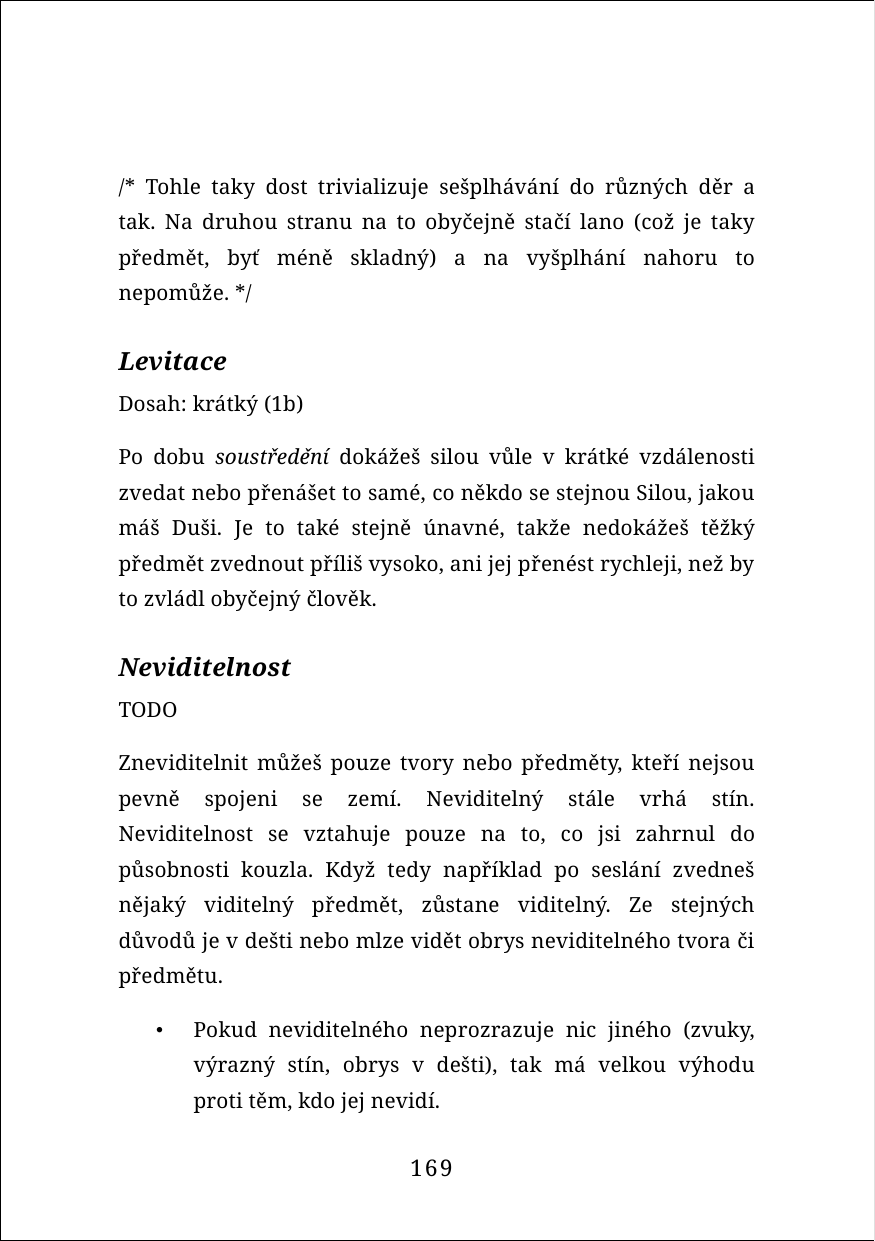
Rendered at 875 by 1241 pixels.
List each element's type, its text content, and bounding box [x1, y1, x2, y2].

list Pokud neviditelného neprozrazuje nic jiného (zvuky, výrazný stín, obrys v dešti), tak má velkou výhodu proti těm, kdo jej nevidí. [156, 1015, 756, 1114]
text Po dobu soustředění dokážeš silou vůle v krátké vzdálenosti zvedat nebo přenášet to samé, co někdo se stejnou Silou, jakou máš Duši. Je to také stejně únavné, takže nedokážeš těžký předmět zvednout příliš vysoko, ani jej přenést rychleji, než by to zvládl obyčejný člověk. [118, 442, 756, 613]
text TODO [118, 695, 756, 724]
text Zneviditelnit můžeš pouze tvory nebo předměty, kteří nejsou pevně spojeni se zemí. Neviditelný stále vrhá stín. Neviditelnost se vztahuje pouze na to, co jsi zahrnul do působnosti kouzla. Když tedy například po seslání zvedneš nějaký viditelný předmět, zůstane viditelný. Ze stejných důvodů je v dešti nebo mlze vidět obrys neviditelného tvora či předmětu. [118, 748, 756, 990]
subtitle Neviditelnost [118, 649, 756, 683]
text /* Tohle taky dost trivializuje sešplhávání do různých děr a tak. Na druhou stranu na to obyčejně stačí lano (což je taky předmět, byť méně skladný) a na vyšplhání nahoru to nepomůže. */ [118, 172, 756, 307]
text Dosah: krátký (1b) [118, 389, 756, 418]
subtitle Levitace [118, 343, 756, 377]
